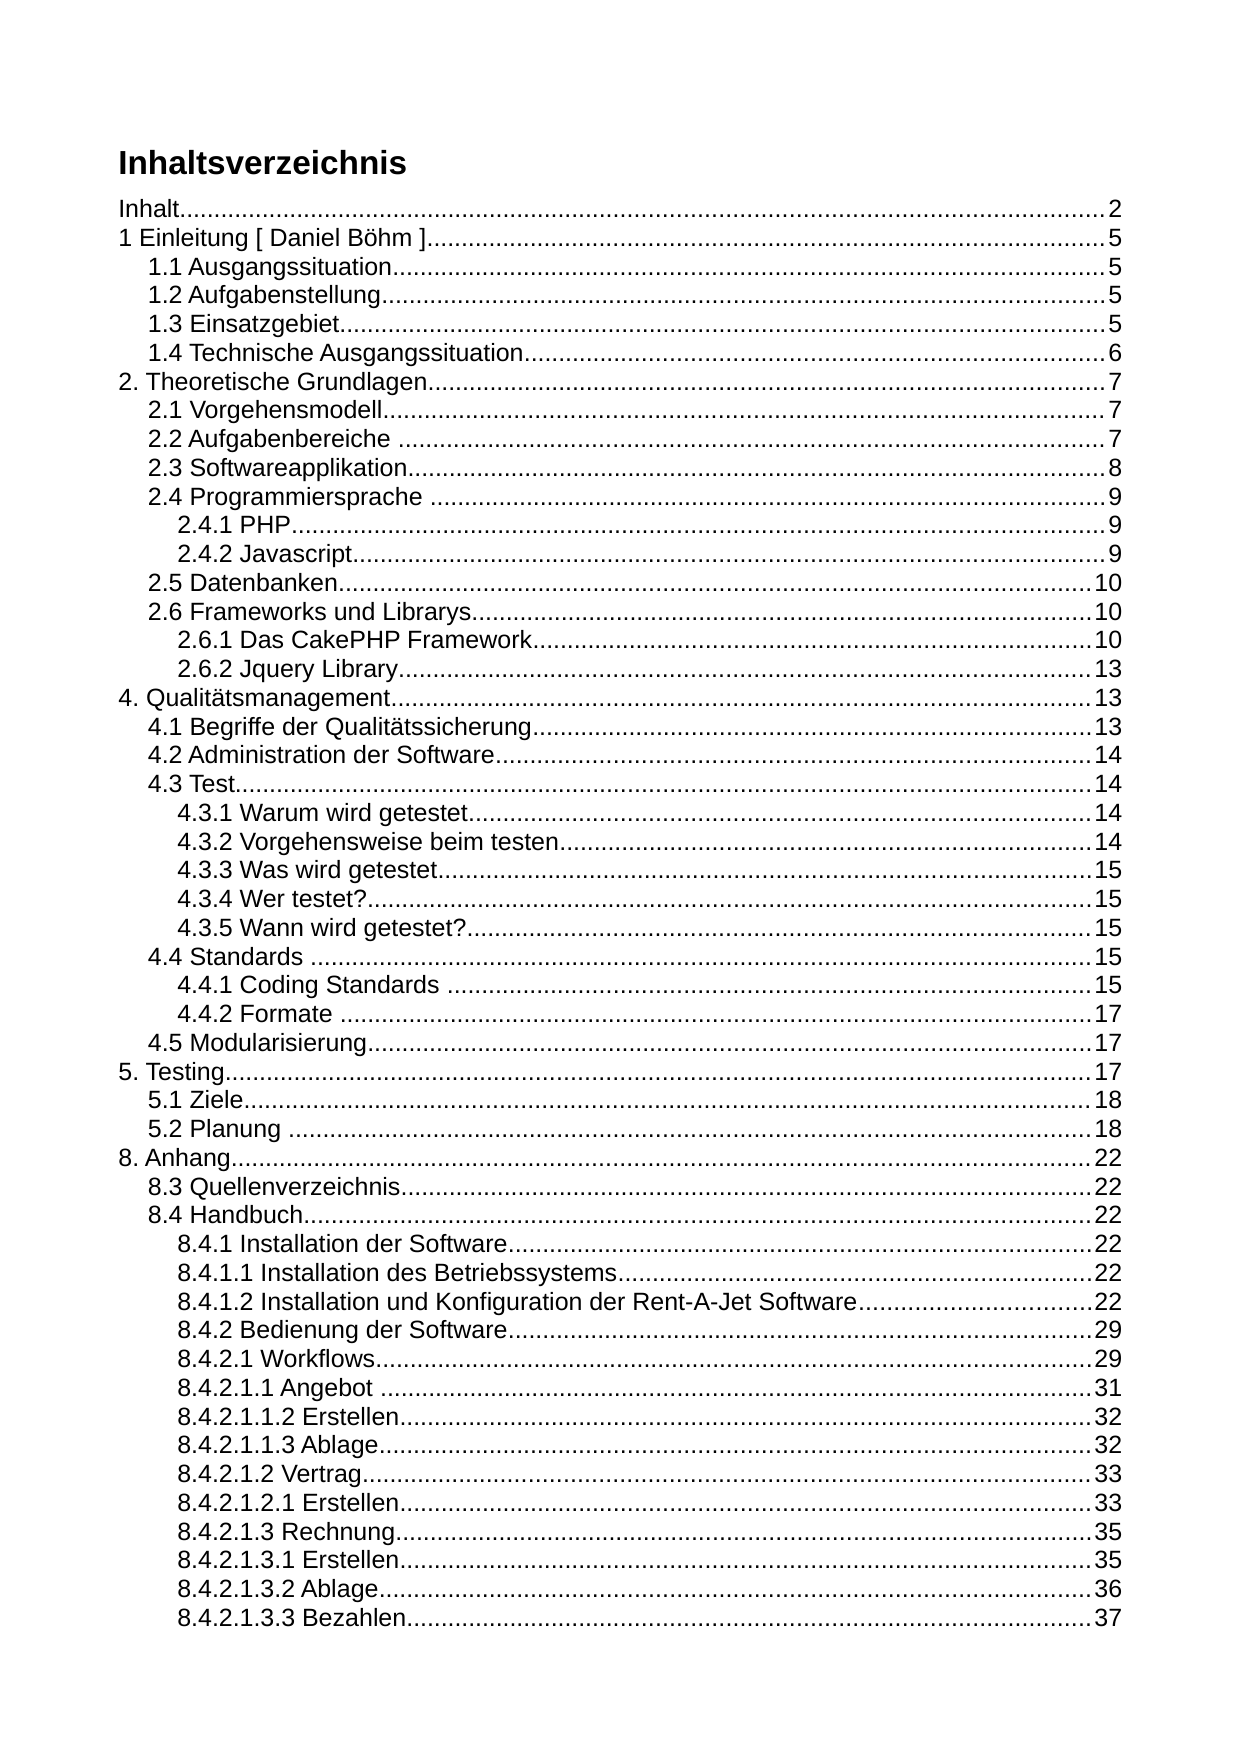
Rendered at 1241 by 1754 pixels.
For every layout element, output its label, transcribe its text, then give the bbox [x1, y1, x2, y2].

text 8.4 Handbuch 22 [148, 1200, 1122, 1229]
text 2.6.2 Jquery Library 13 [177, 654, 1122, 683]
text 5.1 Ziele 18 [148, 1085, 1122, 1114]
text 4.3 Test 14 [148, 769, 1122, 798]
text 8.4.2.1.3 Rechnung 35 [177, 1517, 1122, 1545]
text 8.4.2.1.1.3 Ablage 32 [177, 1430, 1122, 1459]
subtitle Inhaltsverzeichnis [118, 143, 1122, 182]
text 8.4.2.1.1.2 Erstellen 32 [177, 1402, 1122, 1430]
text 4.5 Modularisierung 17 [148, 1028, 1122, 1057]
text 1.4 Technische Ausgangssituation 6 [148, 338, 1122, 367]
text 8.4.2.1.2.1 Erstellen 33 [177, 1488, 1122, 1517]
text 2.4.1 PHP 9 [177, 510, 1122, 539]
text 4.3.5 Wann wird getestet? 15 [177, 913, 1122, 942]
text 8.4.1.2 Installation und Konfiguration der Rent-A-Jet Software 22 [177, 1287, 1122, 1315]
text 2.4 Programmiersprache 9 [148, 482, 1122, 510]
text Inhalt 2 [118, 194, 1122, 223]
text 1.3 Einsatzgebiet 5 [148, 309, 1122, 338]
text 4.4.2 Formate 17 [177, 999, 1122, 1028]
text 1.2 Aufgabenstellung 5 [148, 280, 1122, 309]
text 4.4 Standards 15 [148, 942, 1122, 970]
text 8.3 Quellenverzeichnis 22 [148, 1172, 1122, 1200]
text 4.3.3 Was wird getestet 15 [177, 855, 1122, 884]
text 2.5 Datenbanken 10 [148, 568, 1122, 597]
text 8.4.1.1 Installation des Betriebssystems 22 [177, 1258, 1122, 1287]
text 2.4.2 Javascript 9 [177, 539, 1122, 568]
text 2. Theoretische Grundlagen 7 [118, 367, 1122, 395]
text 1.1 Ausgangssituation 5 [148, 252, 1122, 280]
text 2.3 Softwareapplikation 8 [148, 453, 1122, 482]
text 4.2 Administration der Software 14 [148, 740, 1122, 769]
text 4.3.1 Warum wird getestet 14 [177, 798, 1122, 827]
text 8.4.2 Bedienung der Software 29 [177, 1315, 1122, 1344]
text 4.3.2 Vorgehensweise beim testen 14 [177, 827, 1122, 855]
text 4.1 Begriffe der Qualitätssicherung 13 [148, 712, 1122, 740]
text 8. Anhang 22 [118, 1143, 1122, 1172]
text 2.2 Aufgabenbereiche 7 [148, 424, 1122, 453]
text 4.3.4 Wer testet? 15 [177, 884, 1122, 913]
text 8.4.2.1 Workflows 29 [177, 1344, 1122, 1373]
text 8.4.2.1.1 Angebot 31 [177, 1373, 1122, 1402]
text 8.4.2.1.2 Vertrag 33 [177, 1459, 1122, 1488]
text 8.4.2.1.3.3 Bezahlen 37 [177, 1603, 1122, 1632]
text 4.4.1 Coding Standards 15 [177, 970, 1122, 999]
text 5. Testing 17 [118, 1057, 1122, 1085]
text 4. Qualitätsmanagement 13 [118, 683, 1122, 712]
text 2.1 Vorgehensmodell 7 [148, 395, 1122, 424]
text 2.6.1 Das CakePHP Framework 10 [177, 625, 1122, 654]
text 8.4.2.1.3.1 Erstellen 35 [177, 1545, 1122, 1574]
text 2.6 Frameworks und Librarys 10 [148, 597, 1122, 625]
text 8.4.2.1.3.2 Ablage 36 [177, 1574, 1122, 1603]
text 5.2 Planung 18 [148, 1114, 1122, 1143]
text 1 Einleitung [ Daniel Böhm ] 5 [118, 223, 1122, 252]
text 8.4.1 Installation der Software 22 [177, 1229, 1122, 1258]
